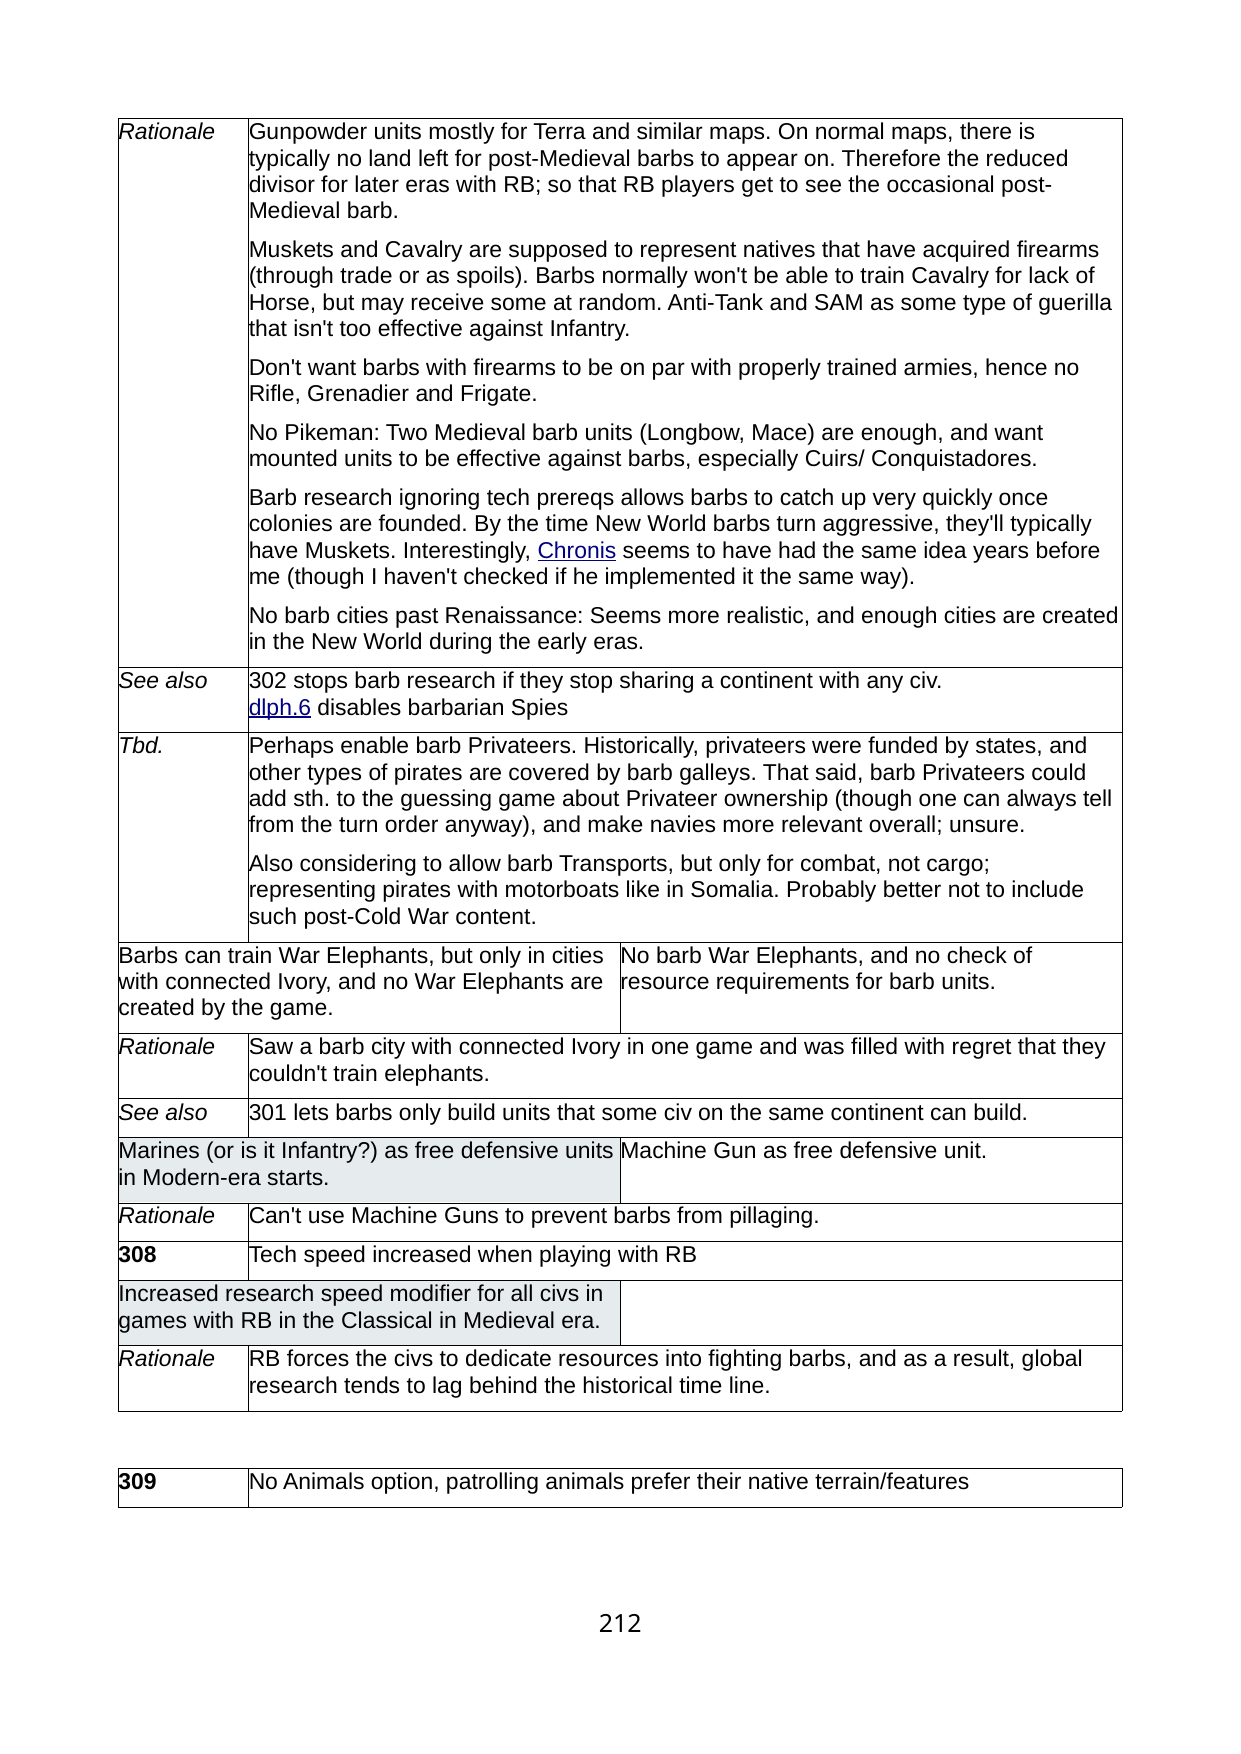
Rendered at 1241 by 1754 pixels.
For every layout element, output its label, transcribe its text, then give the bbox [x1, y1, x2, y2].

table_cell Marines (or is it Infantry?) as free defensive units in Modern-era starts. [119, 1138, 620, 1202]
table_cell Can't use Machine Guns to prevent barbs from pillaging. [249, 1204, 1122, 1241]
table_header No Animals option, patrolling animals prefer their native terrain/features [249, 1469, 1122, 1507]
table_cell Perhaps enable barb Privateers. Historically, privateers were funded by states, and other types of pirates are covered by barb galleys. That said, barb Privateers could add sth. to the guessing game about Privateer ownership (though one can always tell from the turn order anyway), and make navies more relevant overall; unsure. Also considering to allow barb Transports, but only for combat, not cargo; representing pirates with motorboats like in Somalia. Probably better not to include such post-Cold War content. [249, 733, 1122, 942]
table_cell See also [119, 1099, 248, 1137]
table_cell 308 [119, 1242, 248, 1280]
table_cell No barb War Elephants, and no check of resource requirements for barb units. [621, 943, 1122, 1033]
table_cell Machine Gun as free defensive unit. [621, 1138, 1122, 1202]
table_cell Increased research speed modifier for all civs in games with RB in the Classical in Medieval era. [119, 1281, 620, 1345]
table_cell RB forces the civs to dedicate resources into fighting barbs, and as a result, global research tends to lag behind the historical time line. [249, 1346, 1122, 1411]
table_cell 302 stops barb research if they stop sharing a continent with any civ. dlph.6 disables barbarian Spies [249, 668, 1122, 732]
table_cell Rationale [119, 1034, 248, 1098]
table_cell Rationale [119, 1204, 248, 1241]
table_cell Barbs can train War Elephants, but only in cities with connected Ivory, and no War Elephants are created by the game. [119, 943, 620, 1033]
table_cell Gunpowder units mostly for Terra and similar maps. On normal maps, there is typically no land left for post-Medieval barbs to appear on. Therefore the reduced divisor for later eras with RB; so that RB players get to see the occasional post-Medieval barb. Muskets and Cavalry are supposed to represent natives that have acquired firearms (through trade or as spoils). Barbs normally won't be able to train Cavalry for lack of Horse, but may receive some at random. Anti-Tank and SAM as some type of guerilla that isn't too effective against Infantry. Don't want barbs with firearms to be on par with properly trained armies, hence no Rifle, Grenadier and Frigate. No Pikeman: Two Medieval barb units (Longbow, Mace) are enough, and want mounted units to be effective against barbs, especially Cuirs/ Conquistadores. Barb research ignoring tech prereqs allows barbs to catch up very quickly once colonies are founded. By the time New World barbs turn aggressive, they'll typically have Muskets. Interestingly, Chronis seems to have had the same idea years before me (though I haven't checked if he implemented it the same way). No barb cities past Renaissance: Seems more realistic, and enough cities are created in the New World during the early eras. [249, 119, 1122, 667]
table_cell Tbd. [119, 733, 248, 942]
table_cell See also [119, 668, 248, 732]
table_cell [621, 1281, 1122, 1345]
table_cell Rationale [119, 119, 248, 667]
table_header 309 [119, 1469, 248, 1507]
table_cell 301 lets barbs only build units that some civ on the same continent can build. [249, 1099, 1122, 1137]
table_cell Tech speed increased when playing with RB [249, 1242, 1122, 1280]
table_cell Saw a barb city with connected Ivory in one game and was filled with regret that they couldn't train elephants. [249, 1034, 1122, 1098]
table_cell Rationale [119, 1346, 248, 1411]
